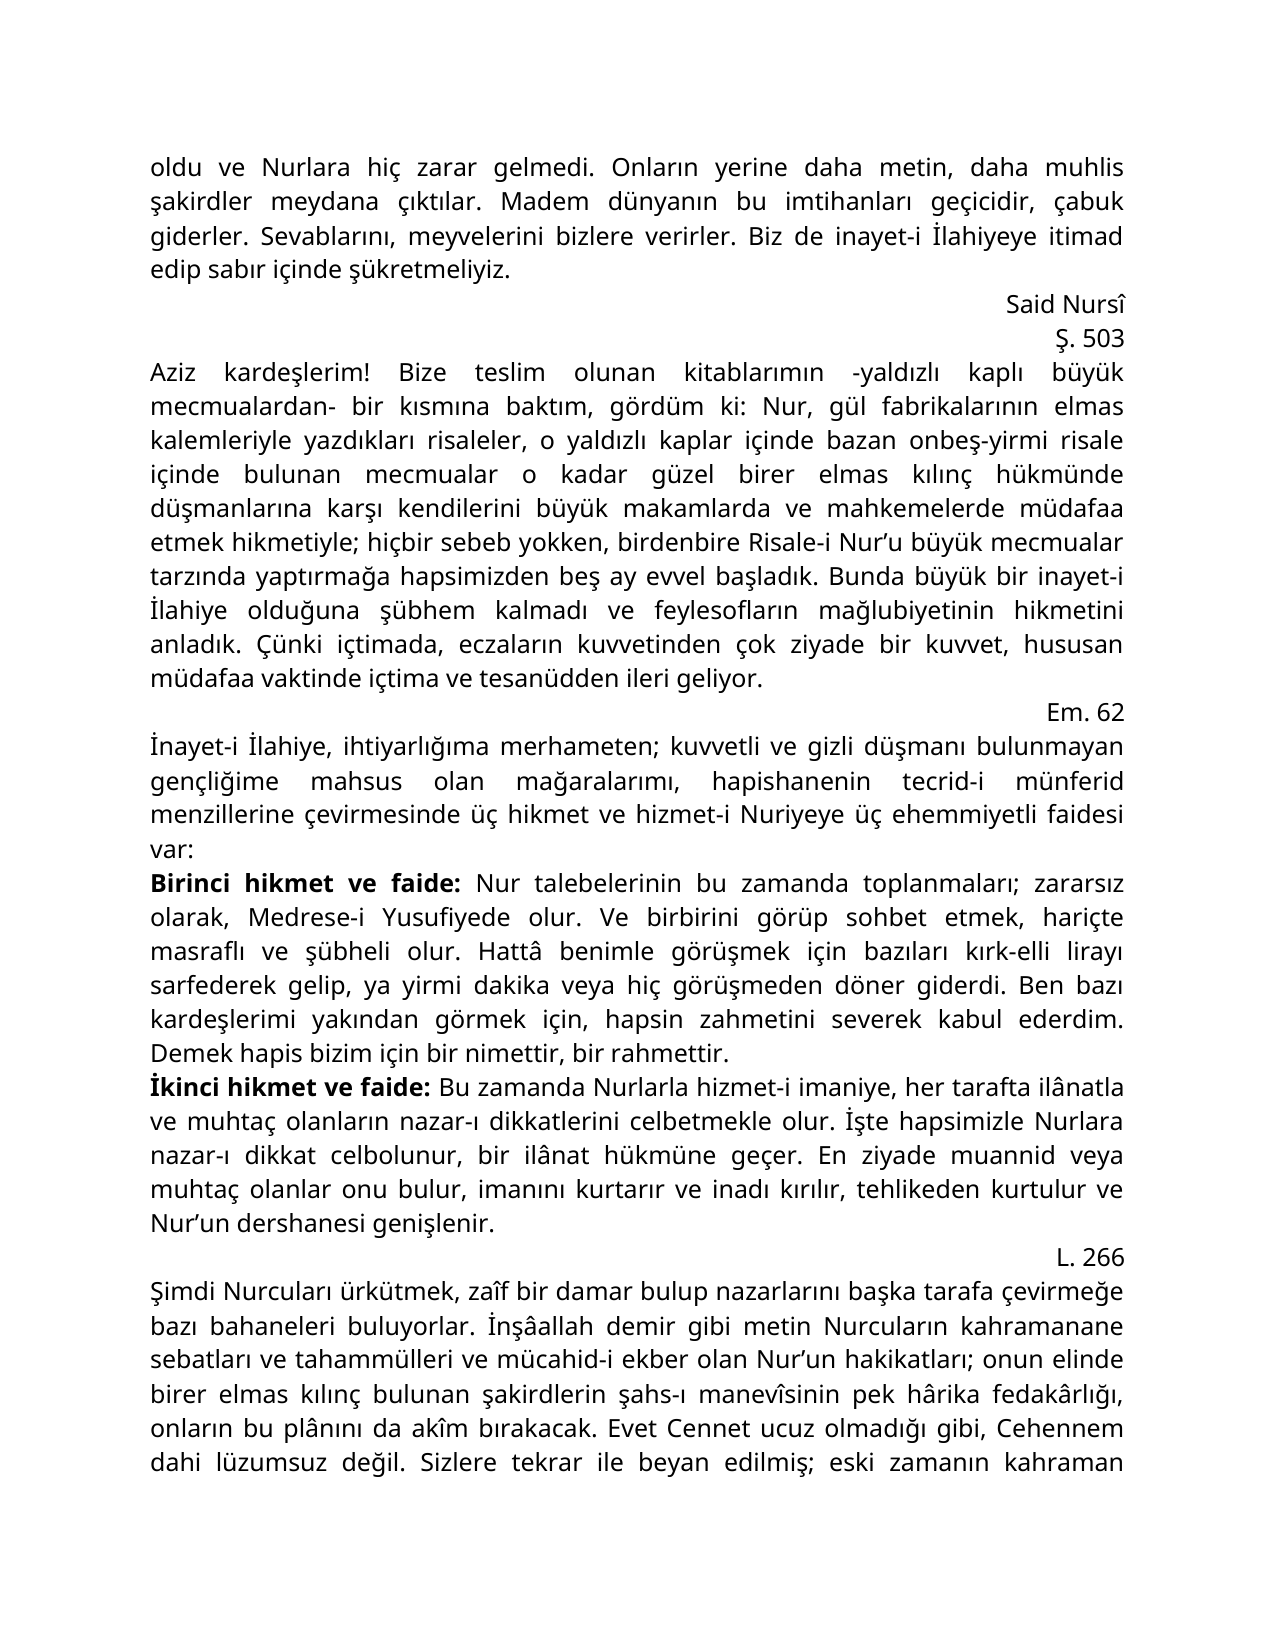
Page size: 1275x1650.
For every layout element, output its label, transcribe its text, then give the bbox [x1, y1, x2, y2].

text L. 266 [150, 1240, 1125, 1274]
text Birinci hikmet ve faide: Nur talebelerinin bu zamanda toplanmaları; zararsız olarak, Medrese-i Yusufiyede olur. Ve birbirini görüp sohbet etmek, hariçte masraflı ve şübheli olur. Hattâ benimle görüşmek için bazıları kırk-elli lirayı sarfederek gelip, ya yirmi dakika veya hiç görüşmeden döner giderdi. Ben bazı kardeşlerimi yakından görmek için, hapsin zahmetini severek kabul ederdim. Demek hapis bizim için bir nimettir, bir rahmettir. [150, 865, 1125, 1070]
text Said Nursî [150, 286, 1125, 320]
text Ş. 503 [150, 320, 1125, 354]
text Aziz kardeşlerim! Bize teslim olunan kitablarımın -yaldızlı kaplı büyük mecmualardan- bir kısmına baktım, gördüm ki: Nur, gül fabrikalarının elmas kalemleriyle yazdıkları risaleler, o yaldızlı kaplar içinde bazan onbeş-yirmi risale içinde bulunan mecmualar o kadar güzel birer elmas kılınç hükmünde düşmanlarına karşı kendilerini büyük makamlarda ve mahkemelerde müdafaa etmek hikmetiyle; hiçbir sebeb yokken, birdenbire Risale-i Nur’u büyük mecmualar tarzında yaptırmağa hapsimizden beş ay evvel başladık. Bunda büyük bir inayet-i İlahiye olduğuna şübhem kalmadı ve feylesofların mağlubiyetinin hikmetini anladık. Çünki içtimada, eczaların kuvvetinden çok ziyade bir kuvvet, hususan müdafaa vaktinde içtima ve tesanüdden ileri geliyor. [150, 354, 1125, 695]
text İnayet-i İlahiye, ihtiyarlığıma merhameten; kuvvetli ve gizli düşmanı bulunmayan gençliğime mahsus olan mağaralarımı, hapishanenin tecrid-i münferid menzillerine çevirmesinde üç hikmet ve hizmet-i Nuriyeye üç ehemmiyetli faidesi var: [150, 729, 1125, 865]
text Em. 62 [150, 695, 1125, 729]
text İkinci hikmet ve faide: Bu zamanda Nurlarla hizmet-i imaniye, her tarafta ilânatla ve muhtaç olanların nazar-ı dikkatlerini celbetmekle olur. İşte hapsimizle Nurlara nazar-ı dikkat celbolunur, bir ilânat hükmüne geçer. En ziyade muannid veya muhtaç olanlar onu bulur, imanını kurtarır ve inadı kırılır, tehlikeden kurtulur ve Nur’un dershanesi genişlenir. [150, 1070, 1125, 1240]
text Şimdi Nurcuları ürkütmek, zaîf bir damar bulup nazarlarını başka tarafa çevirmeğe bazı bahaneleri buluyorlar. İnşâallah demir gibi metin Nurcuların kahramanane sebatları ve tahammülleri ve mücahid-i ekber olan Nur’un hakikatları; onun elinde birer elmas kılınç bulunan şakirdlerin şahs-ı manevîsinin pek hârika fedakârlığı, onların bu plânını da akîm bırakacak. Evet Cennet ucuz olmadığı gibi, Cehennem dahi lüzumsuz değil. Sizlere tekrar ile beyan edilmiş; eski zamanın kahraman [150, 1274, 1125, 1478]
text oldu ve Nurlara hiç zarar gelmedi. Onların yerine daha metin, daha muhlis şakirdler meydana çıktılar. Madem dünyanın bu imtihanları geçicidir, çabuk giderler. Sevablarını, meyvelerini bizlere verirler. Biz de inayet-i İlahiyeye itimad edip sabır içinde şükretmeliyiz. [150, 150, 1125, 286]
